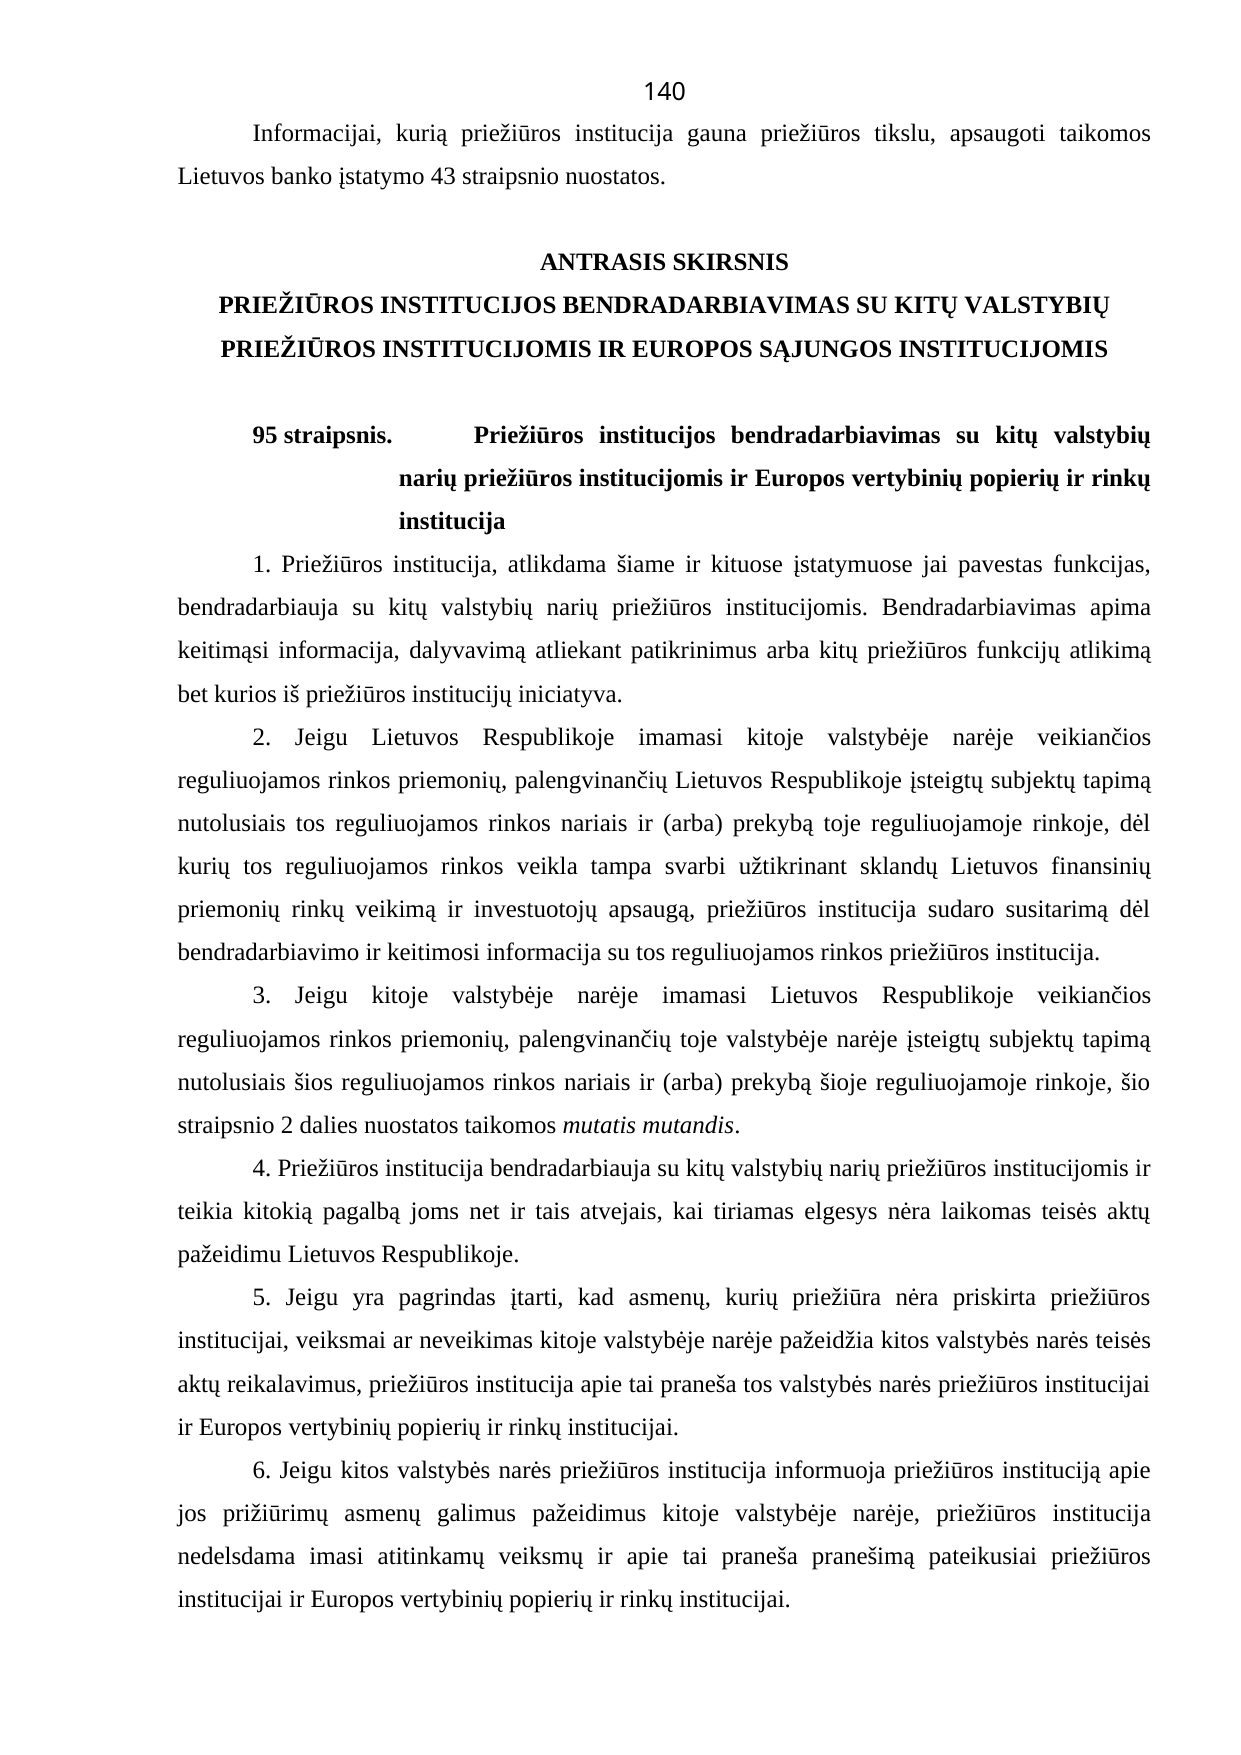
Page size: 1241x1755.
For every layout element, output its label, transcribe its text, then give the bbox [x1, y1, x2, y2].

text PRIEŽIŪROS INSTITUCIJOS BENDRADARBIAVIMAS SU KITŲ VALSTYBIŲ PRIEŽIŪROS INSTITUCIJOMIS IR EUROPOS SĄJUNGOS INSTITUCIJOMIS [177, 291, 1152, 362]
text ANTRASIS SKIRSNIS [177, 247, 1152, 276]
text 1. Priežiūros institucija, atlikdama šiame ir kituose įstatymuose jai pavestas funkcijas, bendradarbiauja su kitų valstybių narių priežiūros institucijomis. Bendradarbiavimas apima keitimąsi informacija, dalyvavimą atliekant patikrinimus arba kitų priežiūros funkcijų atlikimą bet kurios iš priežiūros institucijų iniciatyva. [177, 549, 1152, 707]
text 5. Jeigu yra pagrindas įtarti, kad asmenų, kurių priežiūra nėra priskirta priežiūros institucijai, veiksmai ar neveikimas kitoje valstybėje narėje pažeidžia kitos valstybės narės teisės aktų reikalavimus, priežiūros institucija apie tai praneša tos valstybės narės priežiūros institucijai ir Europos vertybinių popierių ir rinkų institucijai. [177, 1282, 1152, 1441]
text 2. Jeigu Lietuvos Respublikoje imamasi kitoje valstybėje narėje veikiančios reguliuojamos rinkos priemonių, palengvinančių Lietuvos Respublikoje įsteigtų subjektų tapimą nutolusiais tos reguliuojamos rinkos nariais ir (arba) prekybą toje reguliuojamoje rinkoje, dėl kurių tos reguliuojamos rinkos veikla tampa svarbi užtikrinant sklandų Lietuvos finansinių priemonių rinkų veikimą ir investuotojų apsaugą, priežiūros institucija sudaro susitarimą dėl bendradarbiavimo ir keitimosi informacija su tos reguliuojamos rinkos priežiūros institucija. [177, 722, 1152, 966]
text Informacijai, kurią priežiūros institucija gauna priežiūros tikslu, apsaugoti taikomos Lietuvos banko įstatymo 43 straipsnio nuostatos. [177, 118, 1152, 190]
text 6. Jeigu kitos valstybės narės priežiūros institucija informuoja priežiūros instituciją apie jos prižiūrimų asmenų galimus pažeidimus kitoje valstybėje narėje, priežiūros institucija nedelsdama imasi atitinkamų veiksmų ir apie tai praneša pranešimą pateikusiai priežiūros institucijai ir Europos vertybinių popierių ir rinkų institucijai. [177, 1455, 1152, 1613]
text 95 straipsnis. Priežiūros institucijos bendradarbiavimas su kitų valstybių narių priežiūros institucijomis ir Europos vertybinių popierių ir rinkų institucija [252, 420, 1152, 535]
text 4. Priežiūros institucija bendradarbiauja su kitų valstybių narių priežiūros institucijomis ir teikia kitokią pagalbą joms net ir tais atvejais, kai tiriamas elgesys nėra laikomas teisės aktų pažeidimu Lietuvos Respublikoje. [177, 1153, 1152, 1268]
text 3. Jeigu kitoje valstybėje narėje imamasi Lietuvos Respublikoje veikiančios reguliuojamos rinkos priemonių, palengvinančių toje valstybėje narėje įsteigtų subjektų tapimą nutolusiais šios reguliuojamos rinkos nariais ir (arba) prekybą šioje reguliuojamoje rinkoje, šio straipsnio 2 dalies nuostatos taikomos mutatis mutandis. [177, 981, 1152, 1139]
